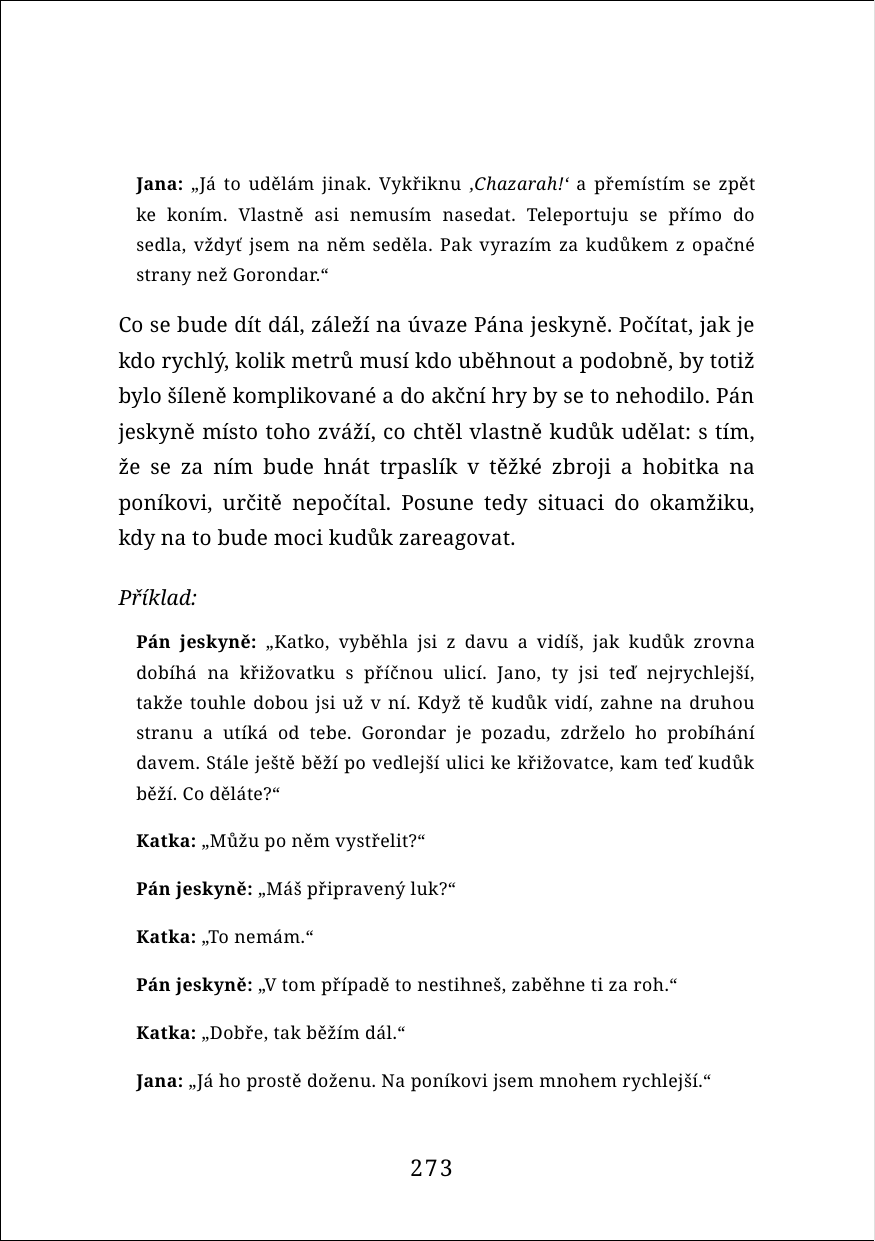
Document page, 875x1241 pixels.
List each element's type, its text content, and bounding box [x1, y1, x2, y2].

text Katka: „Dobře, tak běžím dál.“ [136, 1021, 756, 1045]
text Jana: „Já to udělám jinak. Vykřiknu ‚Chazarah!‘ a přemístím se zpět ke koním. Vlastně asi nemusím nasedat. Teleportuju se přímo do sedla, vždyť jsem na něm seděla. Pak vyrazím za kudůkem z opačné strany než Gorondar.“ [136, 172, 756, 287]
text Pán jeskyně: „Máš připravený luk?“ [136, 877, 756, 901]
text Katka: „To nemám.“ [136, 925, 756, 949]
text Katka: „Můžu po něm vystřelit?“ [136, 829, 756, 853]
text Pán jeskyně: „V tom případě to nestihneš, zaběhne ti za roh.“ [136, 973, 756, 997]
text Příklad: [118, 583, 756, 611]
text Co se bude dít dál, záleží na úvaze Pána jeskyně. Počítat, jak je kdo rychlý, kolik metrů musí kdo uběhnout a podobně, by totiž bylo šíleně komplikované a do akční hry by se to nehodilo. Pán jeskyně místo toho zváží, co chtěl vlastně kudůk udělat: s tím, že se za ním bude hnát trpaslík v těžké zbroji a hobitka na poníkovi, určitě nepočítal. Posune tedy situaci do okamžiku, kdy na to bude moci kudůk zareagovat. [118, 310, 756, 552]
text Jana: „Já ho prostě doženu. Na poníkovi jsem mnohem rychlejší.“ [136, 1068, 756, 1093]
text Pán jeskyně: „Katko, vyběhla jsi z davu a vidíš, jak kudůk zrovna dobíhá na křižovatku s příčnou ulicí. Jano, ty jsi teď nejrychlejší, takže touhle dobou jsi už v ní. Když tě kudůk vidí, zahne na druhou stranu a utíká od tebe. Gorondar je pozadu, zdrželo ho probíhání davem. Stále ještě běží po vedlejší ulici ke křižovatce, kam teď kudůk běží. Co děláte?“ [136, 630, 756, 805]
